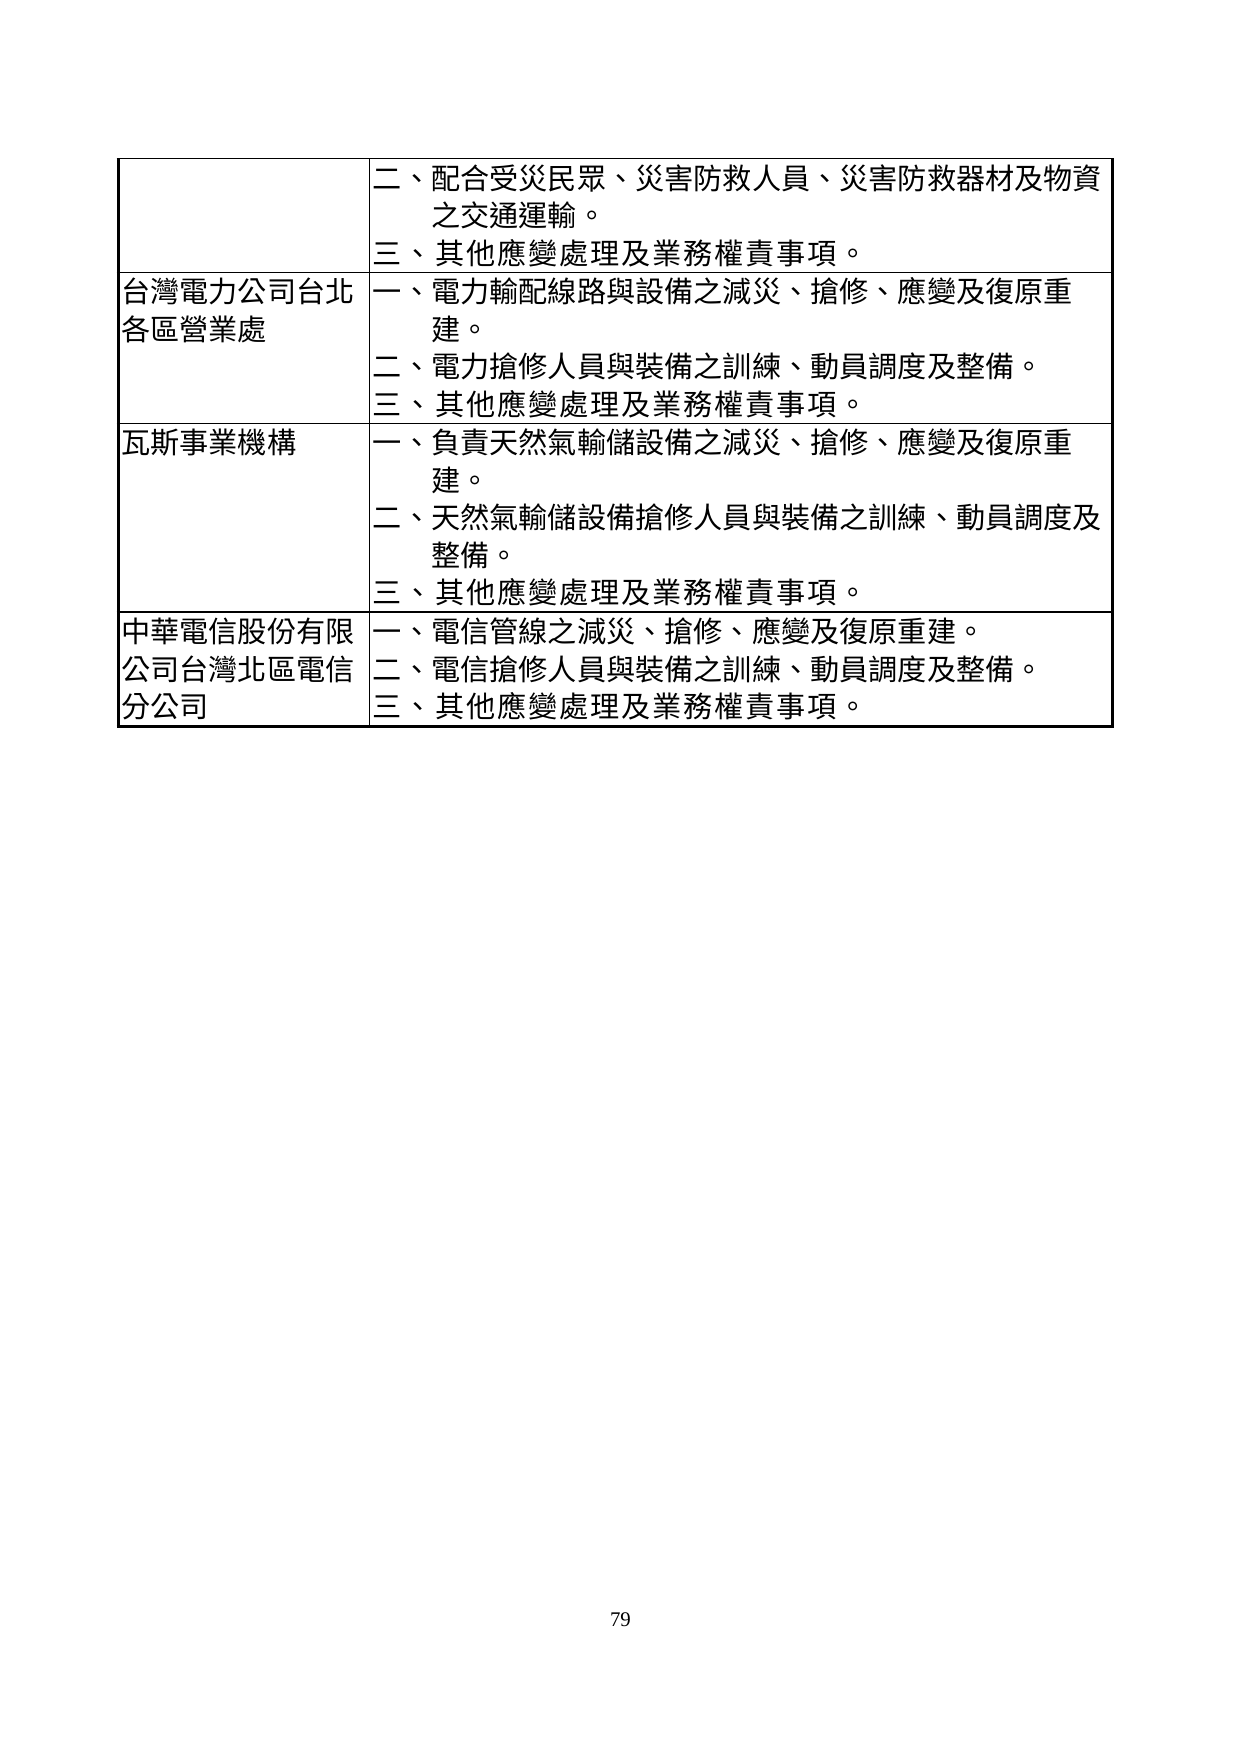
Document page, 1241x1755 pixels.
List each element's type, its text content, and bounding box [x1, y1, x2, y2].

table_cell [120, 159, 369, 272]
table_cell 二、配合受災民眾、災害防救人員、災害防救器材及物資之交通運輸。 三、其他應變處理及業務權責事項。 [370, 159, 1111, 272]
table_cell 一、電力輸配線路與設備之減災、搶修、應變及復原重建。 二、電力搶修人員與裝備之訓練、動員調度及整備。 三、其他應變處理及業務權責事項。 [370, 273, 1111, 423]
table_cell 中華電信股份有限公司台灣北區電信分公司 [120, 613, 369, 725]
table_cell 瓦斯事業機構 [120, 424, 369, 611]
table_cell 台灣電力公司台北各區營業處 [120, 273, 369, 423]
table_cell 一、負責天然氣輸儲設備之減災、搶修、應變及復原重建。 二、天然氣輸儲設備搶修人員與裝備之訓練、動員調度及整備。 三、其他應變處理及業務權責事項。 [370, 424, 1111, 611]
table_cell 一、電信管線之減災、搶修、應變及復原重建。 二、電信搶修人員與裝備之訓練、動員調度及整備。 三、其他應變處理及業務權責事項。 [370, 613, 1111, 725]
